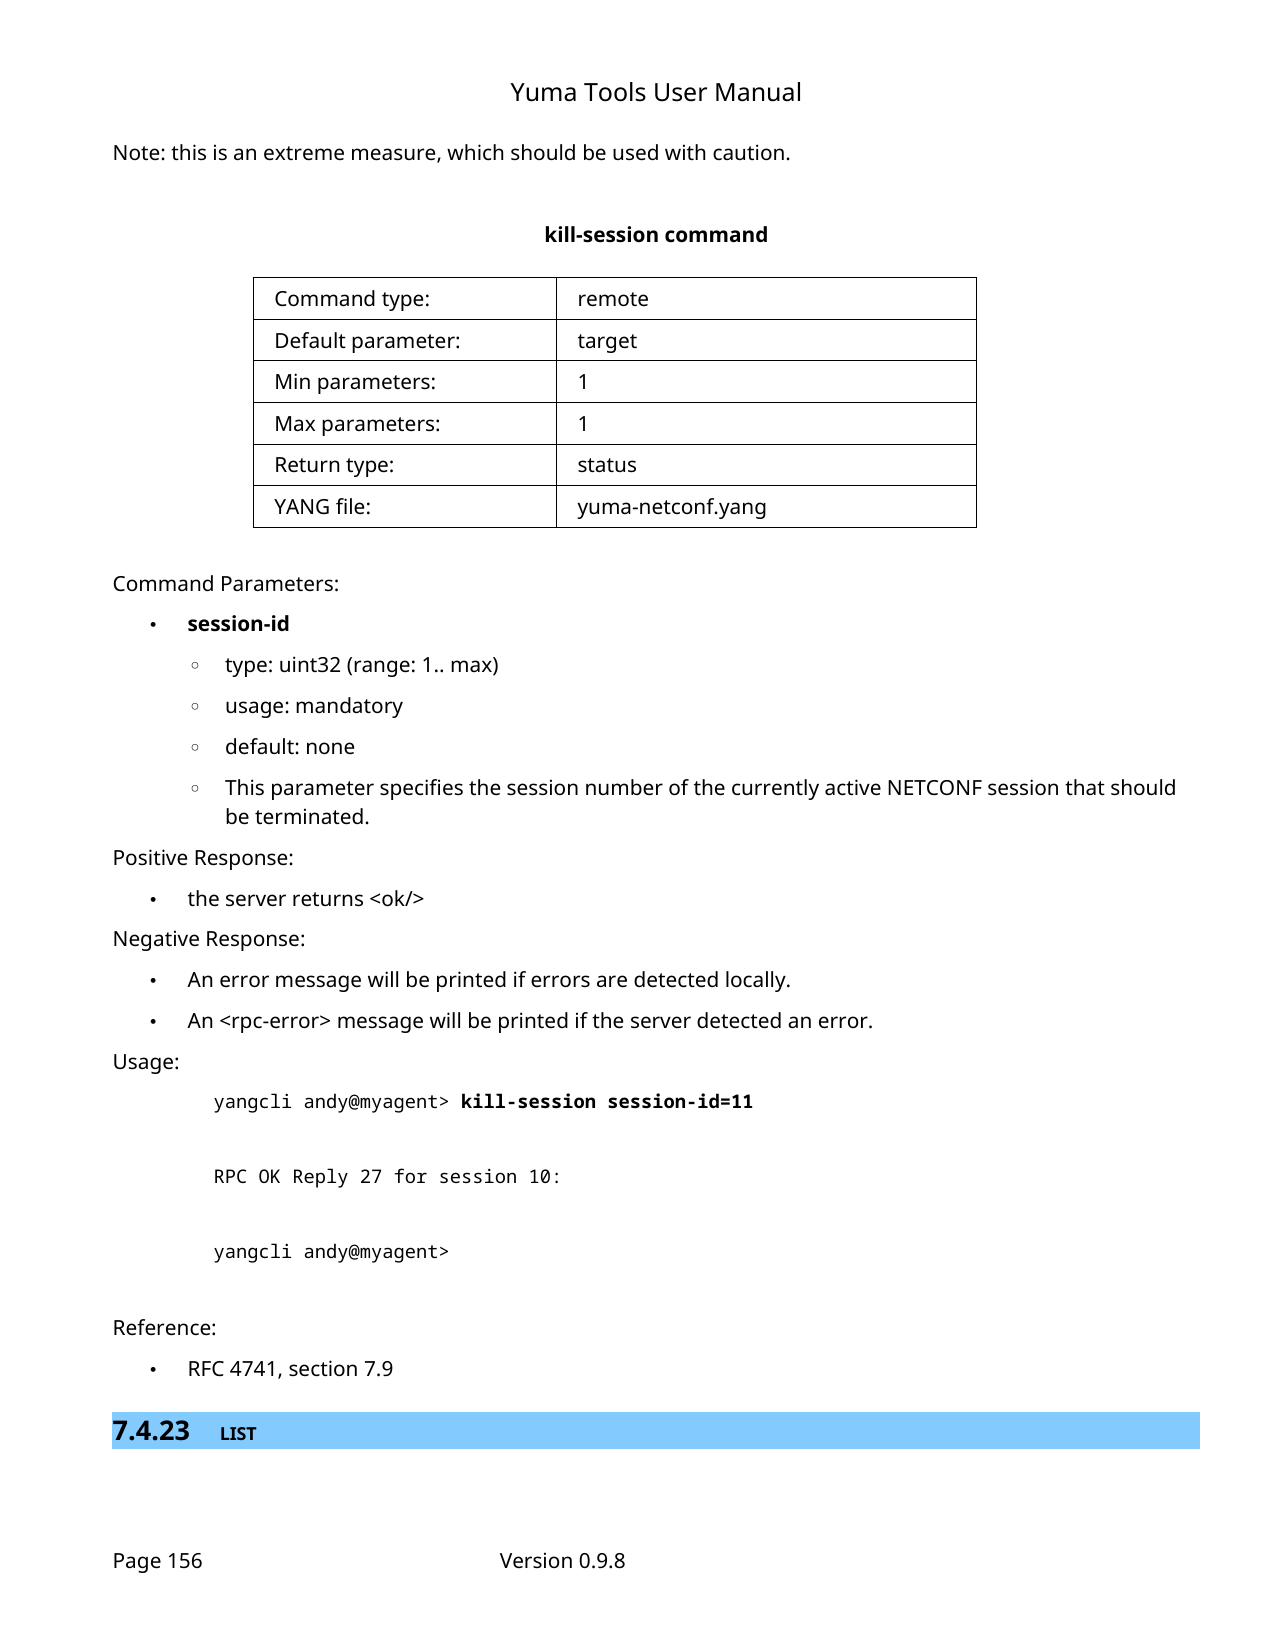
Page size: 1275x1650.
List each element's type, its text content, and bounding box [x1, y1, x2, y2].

list default: none [187, 732, 1200, 761]
text Usage: [112, 1047, 1200, 1076]
subtitle kill-session command [127, 220, 1185, 249]
list session-id [150, 609, 1200, 638]
table_cell target [557, 320, 976, 360]
text Command Parameters: [112, 569, 1200, 597]
list the server returns <ok/> [150, 884, 1200, 912]
table_cell Max parameters: [254, 403, 556, 443]
list An <rpc-error> message will be printed if the server detected an error. [150, 1006, 1200, 1035]
table_cell yuma-netconf.yang [557, 486, 976, 527]
table_cell 1 [557, 361, 976, 402]
text Reference: [112, 1313, 1200, 1342]
table_header Command type: [254, 278, 556, 319]
list usage: mandatory [187, 691, 1200, 720]
table_cell YANG file: [254, 486, 556, 527]
text Note: this is an extreme measure, which should be used with caution. [112, 138, 1200, 167]
list type: uint32 (range: 1.. max) [187, 651, 1200, 679]
text RPC OK Reply 27 for session 10: [139, 1163, 1200, 1189]
list RFC 4741, section 7.9 [150, 1354, 1200, 1383]
subtitle list [112, 1412, 1200, 1449]
list This parameter specifies the session number of the currently active NETCONF session that should be terminated. [187, 773, 1200, 830]
text Negative Response: [112, 924, 1200, 953]
text yangcli andy@myagent> kill-session session-id=11 [139, 1088, 1200, 1114]
list An error message will be printed if errors are detected locally. [150, 966, 1200, 994]
text yangcli andy@myagent> [139, 1238, 1200, 1264]
text Positive Response: [112, 843, 1200, 871]
table_cell 1 [557, 403, 976, 443]
table_cell Default parameter: [254, 320, 556, 360]
table_cell Return type: [254, 445, 556, 485]
table_header remote [557, 278, 976, 319]
table_cell Min parameters: [254, 361, 556, 402]
table_cell status [557, 445, 976, 485]
